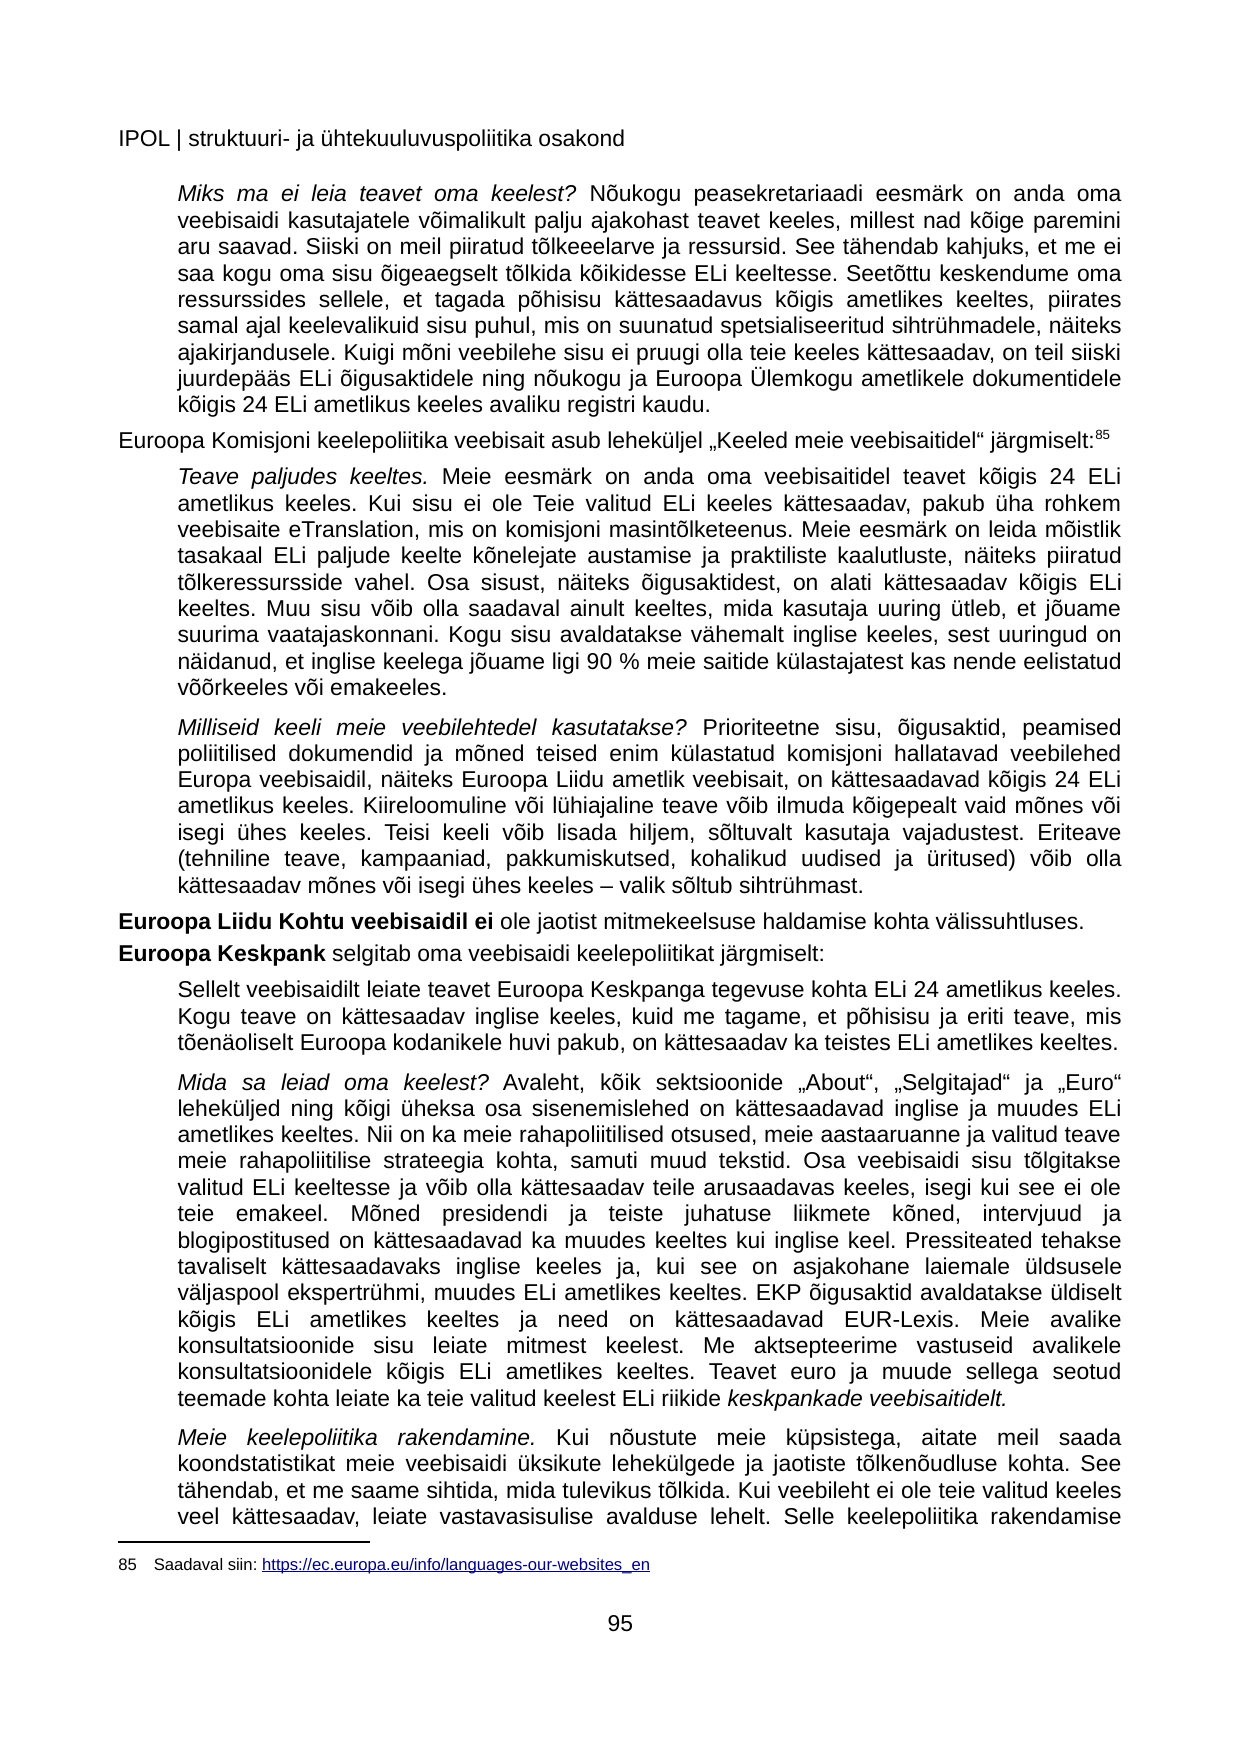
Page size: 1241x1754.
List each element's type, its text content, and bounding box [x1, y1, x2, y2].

text Milliseid keeli meie veebilehtedel kasutatakse? Prioriteetne sisu, õigusaktid, peamised poliitilised dokumendid ja mõned teised enim külastatud komisjoni hallatavad veebilehed Europa veebisaidil, näiteks Euroopa Liidu ametlik veebisait, on kättesaadavad kõigis 24 ELi ametlikus keeles. Kiireloomuline või lühiajaline teave võib ilmuda kõigepealt vaid mõnes või isegi ühes keeles. Teisi keeli võib lisada hiljem, sõltuvalt kasutaja vajadustest. Eriteave (tehniline teave, kampaaniad, pakkumiskutsed, kohalikud uudised ja üritused) võib olla kättesaadav mõnes või isegi ühes keeles – valik sõltub sihtrühmast. [177, 713, 1122, 898]
text Euroopa Liidu Kohtu veebisaidil ei ole jaotist mitmekeelsuse haldamise kohta välissuhtluses. [118, 908, 1122, 934]
text Saadaval siin: https://ec.europa.eu/info/languages-our-websites_en [118, 1554, 1122, 1573]
text Mida sa leiad oma keelest? Avaleht, kõik sektsioonide „About“, „Selgitajad“ ja „Euro“ leheküljed ning kõigi üheksa osa sisenemislehed on kättesaadavad inglise ja muudes ELi ametlikes keeltes. Nii on ka meie rahapoliitilised otsused, meie aastaaruanne ja valitud teave meie rahapoliitilise strateegia kohta, samuti muud tekstid. Osa veebisaidi sisu tõlgitakse valitud ELi keeltesse ja võib olla kättesaadav teile arusaadavas keeles, isegi kui see ei ole teie emakeel. Mõned presidendi ja teiste juhatuse liikmete kõned, intervjuud ja blogipostitused on kättesaadavad ka muudes keeltes kui inglise keel. Pressiteated tehakse tavaliselt kättesaadavaks inglise keeles ja, kui see on asjakohane laiemale üldsusele väljaspool ekspertrühmi, muudes ELi ametlikes keeltes. EKP õigusaktid avaldatakse üldiselt kõigis ELi ametlikes keeltes ja need on kättesaadavad EUR-Lexis. Meie avalike konsultatsioonide sisu leiate mitmest keelest. Me aktsepteerime vastuseid avalikele konsultatsioonidele kõigis ELi ametlikes keeltes. Teavet euro ja muude sellega seotud teemade kohta leiate ka teie valitud keelest ELi riikide keskpankade veebisaitidelt. [177, 1068, 1122, 1411]
text Meie keelepoliitika rakendamine. Kui nõustute meie küpsistega, aitate meil saada koondstatistikat meie veebisaidi üksikute lehekülgede ja jaotiste tõlkenõudluse kohta. See tähendab, et me saame sihtida, mida tulevikus tõlkida. Kui veebileht ei ole teie valitud keeles veel kättesaadav, leiate vastavasisulise avalduse lehelt. Selle keelepoliitika rakendamise [177, 1424, 1122, 1529]
text Sellelt veebisaidilt leiate teavet Euroopa Keskpanga tegevuse kohta ELi 24 ametlikus keeles. Kogu teave on kättesaadav inglise keeles, kuid me tagame, et põhisisu ja eriti teave, mis tõenäoliselt Euroopa kodanikele huvi pakub, on kättesaadav ka teistes ELi ametlikes keeltes. [177, 976, 1122, 1056]
text Teave paljudes keeltes. Meie eesmärk on anda oma veebisaitidel teavet kõigis 24 ELi ametlikus keeles. Kui sisu ei ole Teie valitud ELi keeles kättesaadav, pakub üha rohkem veebisaite eTranslation, mis on komisjoni masintõlketeenus. Meie eesmärk on leida mõistlik tasakaal ELi paljude keelte kõnelejate austamise ja praktiliste kaalutluste, näiteks piiratud tõlkeressursside vahel. Osa sisust, näiteks õigusaktidest, on alati kättesaadav kõigis ELi keeltes. Muu sisu võib olla saadaval ainult keeltes, mida kasutaja uuring ütleb, et jõuame suurima vaatajaskonnani. Kogu sisu avaldatakse vähemalt inglise keeles, sest uuringud on näidanud, et inglise keelega jõuame ligi 90 % meie saitide külastajatest kas nende eelistatud võõrkeeles või emakeeles. [177, 463, 1122, 701]
text Euroopa Keskpank selgitab oma veebisaidi keelepoliitikat järgmiselt: [118, 940, 1122, 967]
text Miks ma ei leia teavet oma keelest? Nõukogu peasekretariaadi eesmärk on anda oma veebisaidi kasutajatele võimalikult palju ajakohast teavet keeles, millest nad kõige paremini aru saavad. Siiski on meil piiratud tõlkeeelarve ja ressursid. See tähendab kahjuks, et me ei saa kogu oma sisu õigeaegselt tõlkida kõikidesse ELi keeltesse. Seetõttu keskendume oma ressurssides sellele, et tagada põhisisu kättesaadavus kõigis ametlikes keeltes, piirates samal ajal keelevalikuid sisu puhul, mis on suunatud spetsialiseeritud sihtrühmadele, näiteks ajakirjandusele. Kuigi mõni veebilehe sisu ei pruugi olla teie keeles kättesaadav, on teil siiski juurdepääs ELi õigusaktidele ning nõukogu ja Euroopa Ülemkogu ametlikele dokumentidele kõigis 24 ELi ametlikus keeles avaliku registri kaudu. [177, 180, 1122, 418]
text Euroopa Komisjoni keelepoliitika veebisait asub leheküljel „Keeled meie veebisaitidel“ järgmiselt: [118, 427, 1122, 454]
